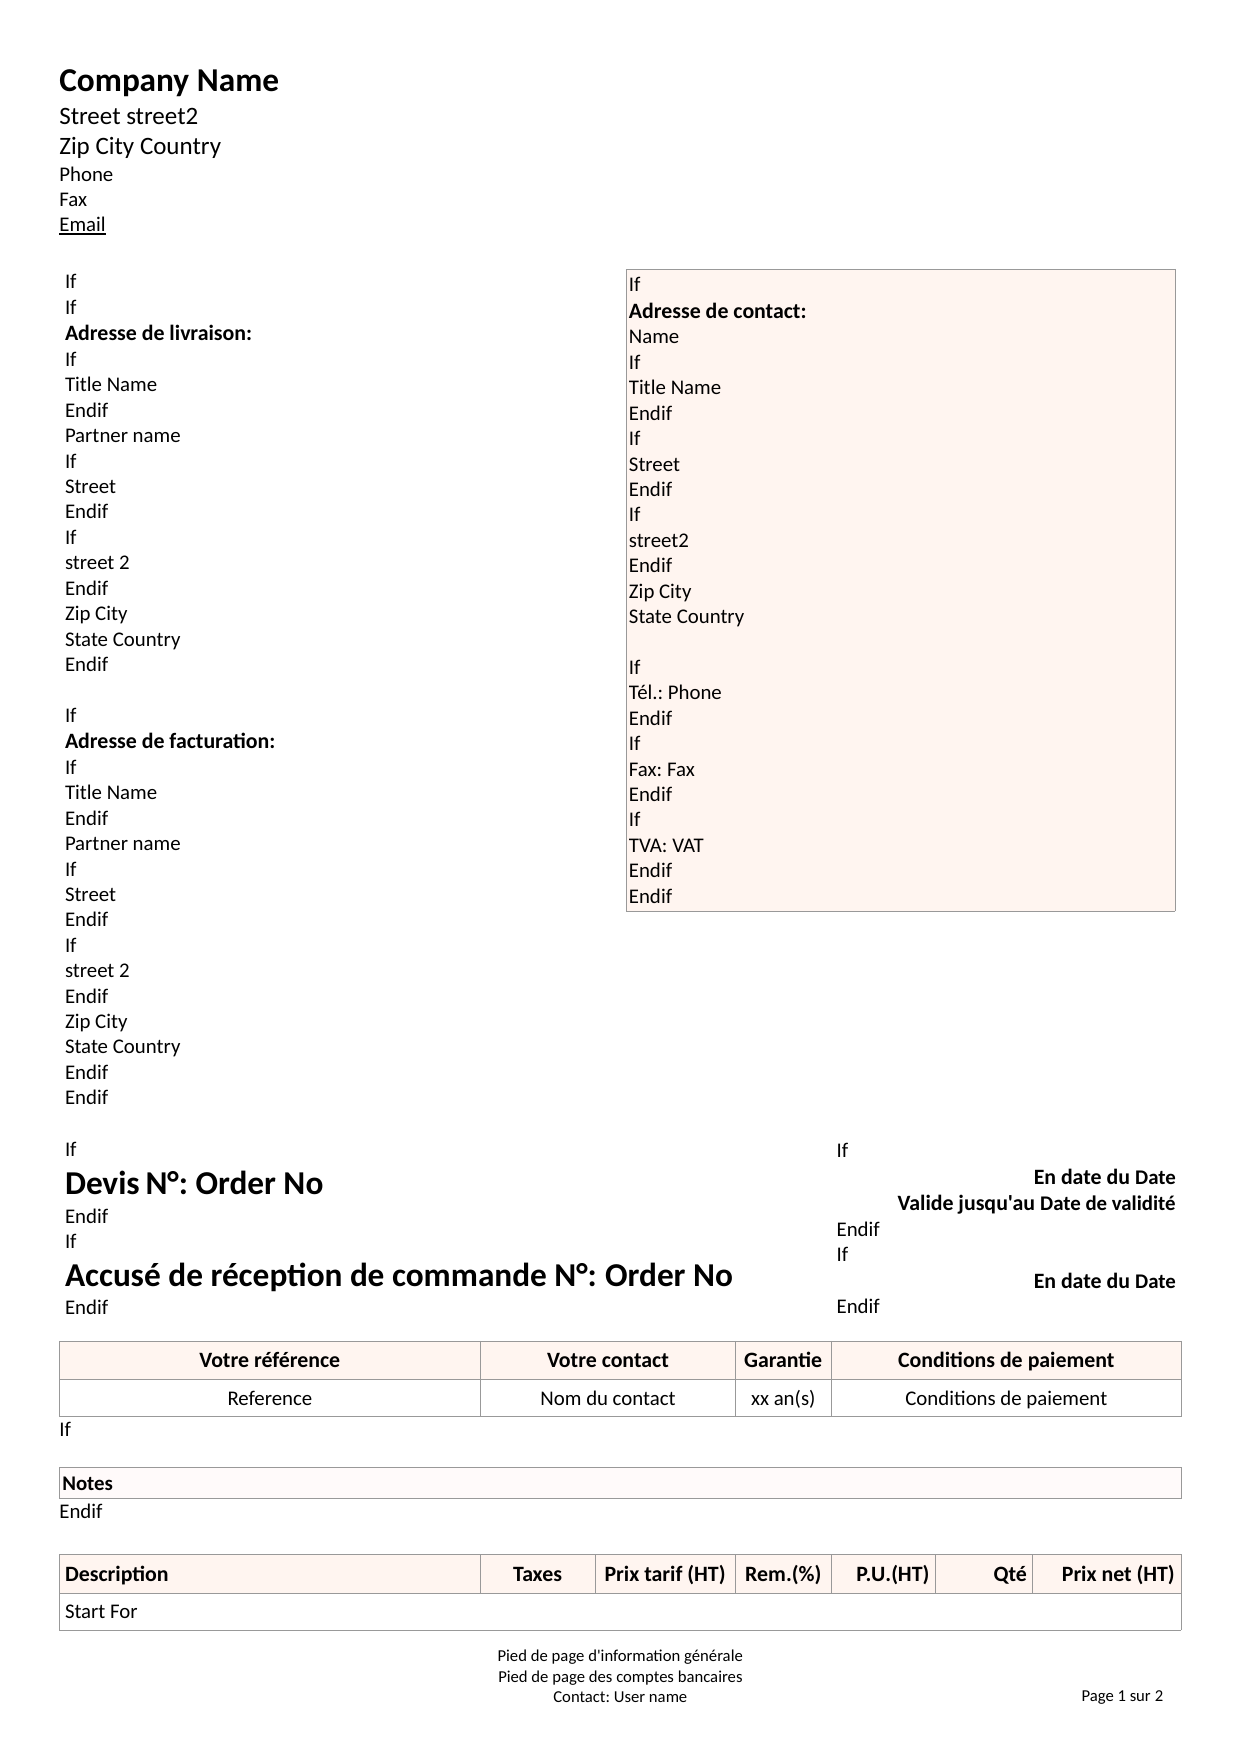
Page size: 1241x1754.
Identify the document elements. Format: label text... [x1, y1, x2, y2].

table_header Taxes [481, 1555, 595, 1593]
text If [59, 1417, 1181, 1442]
table_header If Adresse de contact: Name If Title Name Endif If Street Endif If street2 Endif Zip City State Country If Tél.: Phone Endif If Fax: Fax Endif If TVA: VAT Endif Endif [620, 263, 1181, 1116]
table_header If Devis N°: Order No Endif If Accusé de réception de commande N°: Order No Endif [59, 1131, 831, 1326]
table_header Company Name Street street2 Zip City Country Phone Fax Email [59, 59, 896, 248]
table_header Rem.(%) [736, 1555, 831, 1593]
text Endif [59, 1499, 1181, 1524]
table_header Prix tarif (HT) [596, 1555, 735, 1593]
table_header Prix net (HT) [1033, 1555, 1181, 1593]
table_header Votre contact [481, 1342, 735, 1379]
table_header P.U.(HT) [832, 1555, 935, 1593]
table_header Conditions de paiement [832, 1342, 1181, 1379]
table_cell Reference [60, 1380, 480, 1416]
text Notes [60, 1468, 1181, 1498]
table_cell Nom du contact [481, 1380, 735, 1416]
table_header Qté [936, 1555, 1032, 1593]
table_header Votre référence [60, 1342, 480, 1379]
table_header Description [60, 1555, 480, 1593]
table_cell Start For [60, 1594, 1181, 1629]
table_cell xx an(s) [736, 1380, 831, 1416]
table_header [896, 59, 1181, 248]
table_cell Conditions de paiement [832, 1380, 1181, 1416]
table_header Garantie [736, 1342, 831, 1379]
table_header If If Adresse de livraison: If Title Name Endif Partner name If Street Endif If street 2 Endif Zip City State Country Endif If Adresse de facturation: If Title Name Endif Partner name If Street Endif If street 2 Endif Zip City State Country Endif Endif [59, 263, 620, 1116]
table_header If En date du Date Valide jusqu'au Date de validité Endif If En date du Date Endif [831, 1131, 1181, 1326]
